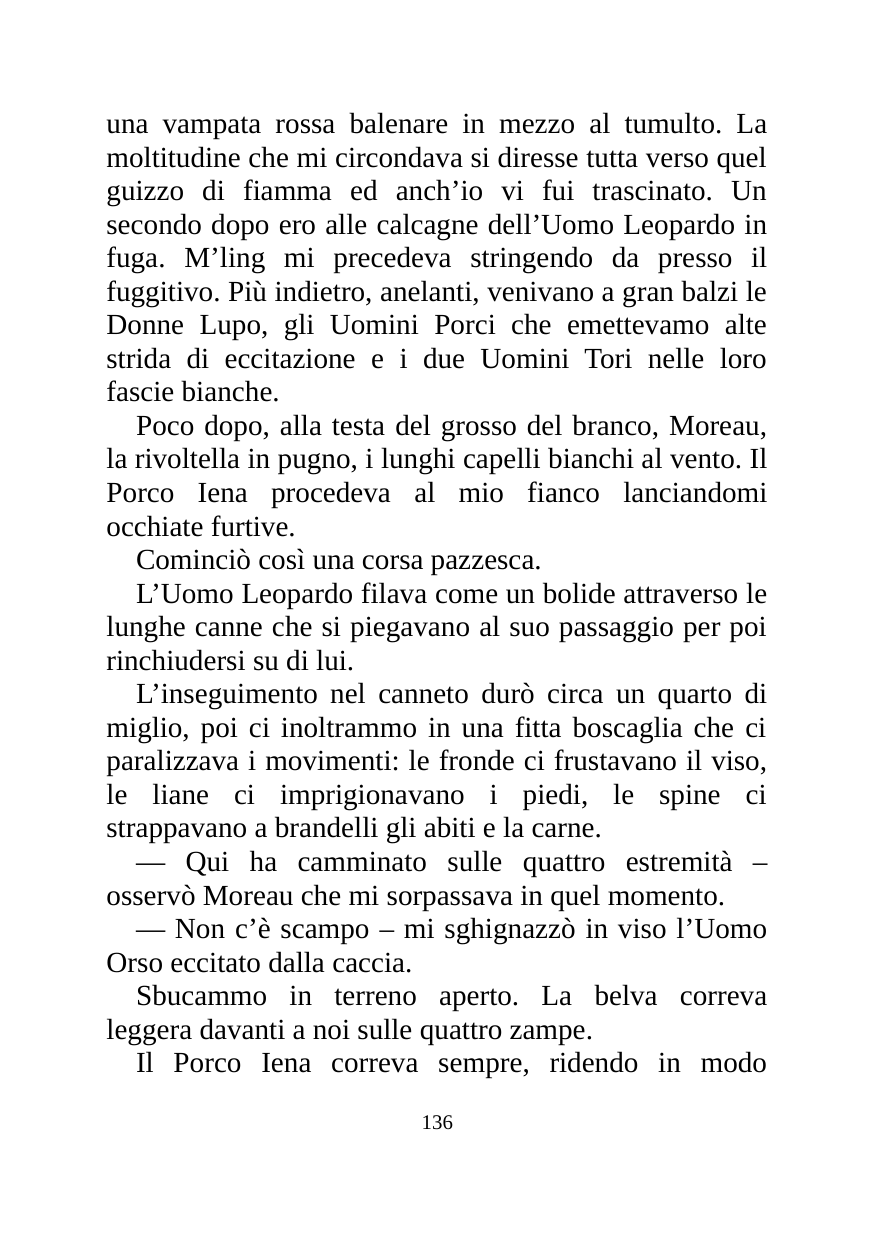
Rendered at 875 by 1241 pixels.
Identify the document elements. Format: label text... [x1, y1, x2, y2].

text Il Porco Iena correva sempre, ridendo in modo [106, 1045, 768, 1079]
text Sbucammo in terreno aperto. La belva correva leggera davanti a noi sulle quattro zampe. [106, 978, 768, 1045]
text una vampata rossa balenare in mezzo al tumulto. La moltitudine che mi circondava si diresse tutta verso quel guizzo di fiamma ed anch’io vi fui trascinato. Un secondo dopo ero alle calcagne dell’Uomo Leopardo in fuga. M’ling mi precedeva stringendo da presso il fuggitivo. Più indietro, anelanti, venivano a gran balzi le Donne Lupo, gli Uomini Porci che emettevamo alte strida di eccitazione e i due Uomini Tori nelle loro fascie bianche. [106, 106, 768, 408]
text — Qui ha camminato sulle quattro estremità – osservò Moreau che mi sorpassava in quel momento. [106, 844, 768, 911]
text Cominciò così una corsa pazzesca. [106, 542, 768, 576]
text Poco dopo, alla testa del grosso del branco, Moreau, la rivoltella in pugno, i lunghi capelli bianchi al vento. Il Porco Iena procedeva al mio fianco lanciandomi occhiate furtive. [106, 408, 768, 542]
text L’inseguimento nel canneto durò circa un quarto di miglio, poi ci inoltrammo in una fitta boscaglia che ci paralizzava i movimenti: le fronde ci frustavano il viso, le liane ci imprigionavano i piedi, le spine ci strappavano a brandelli gli abiti e la carne. [106, 676, 768, 844]
text — Non c’è scampo – mi sghignazzò in viso l’Uomo Orso eccitato dalla caccia. [106, 911, 768, 978]
text L’Uomo Leopardo filava come un bolide attraverso le lunghe canne che si piegavano al suo passaggio per poi rinchiudersi su di lui. [106, 576, 768, 676]
